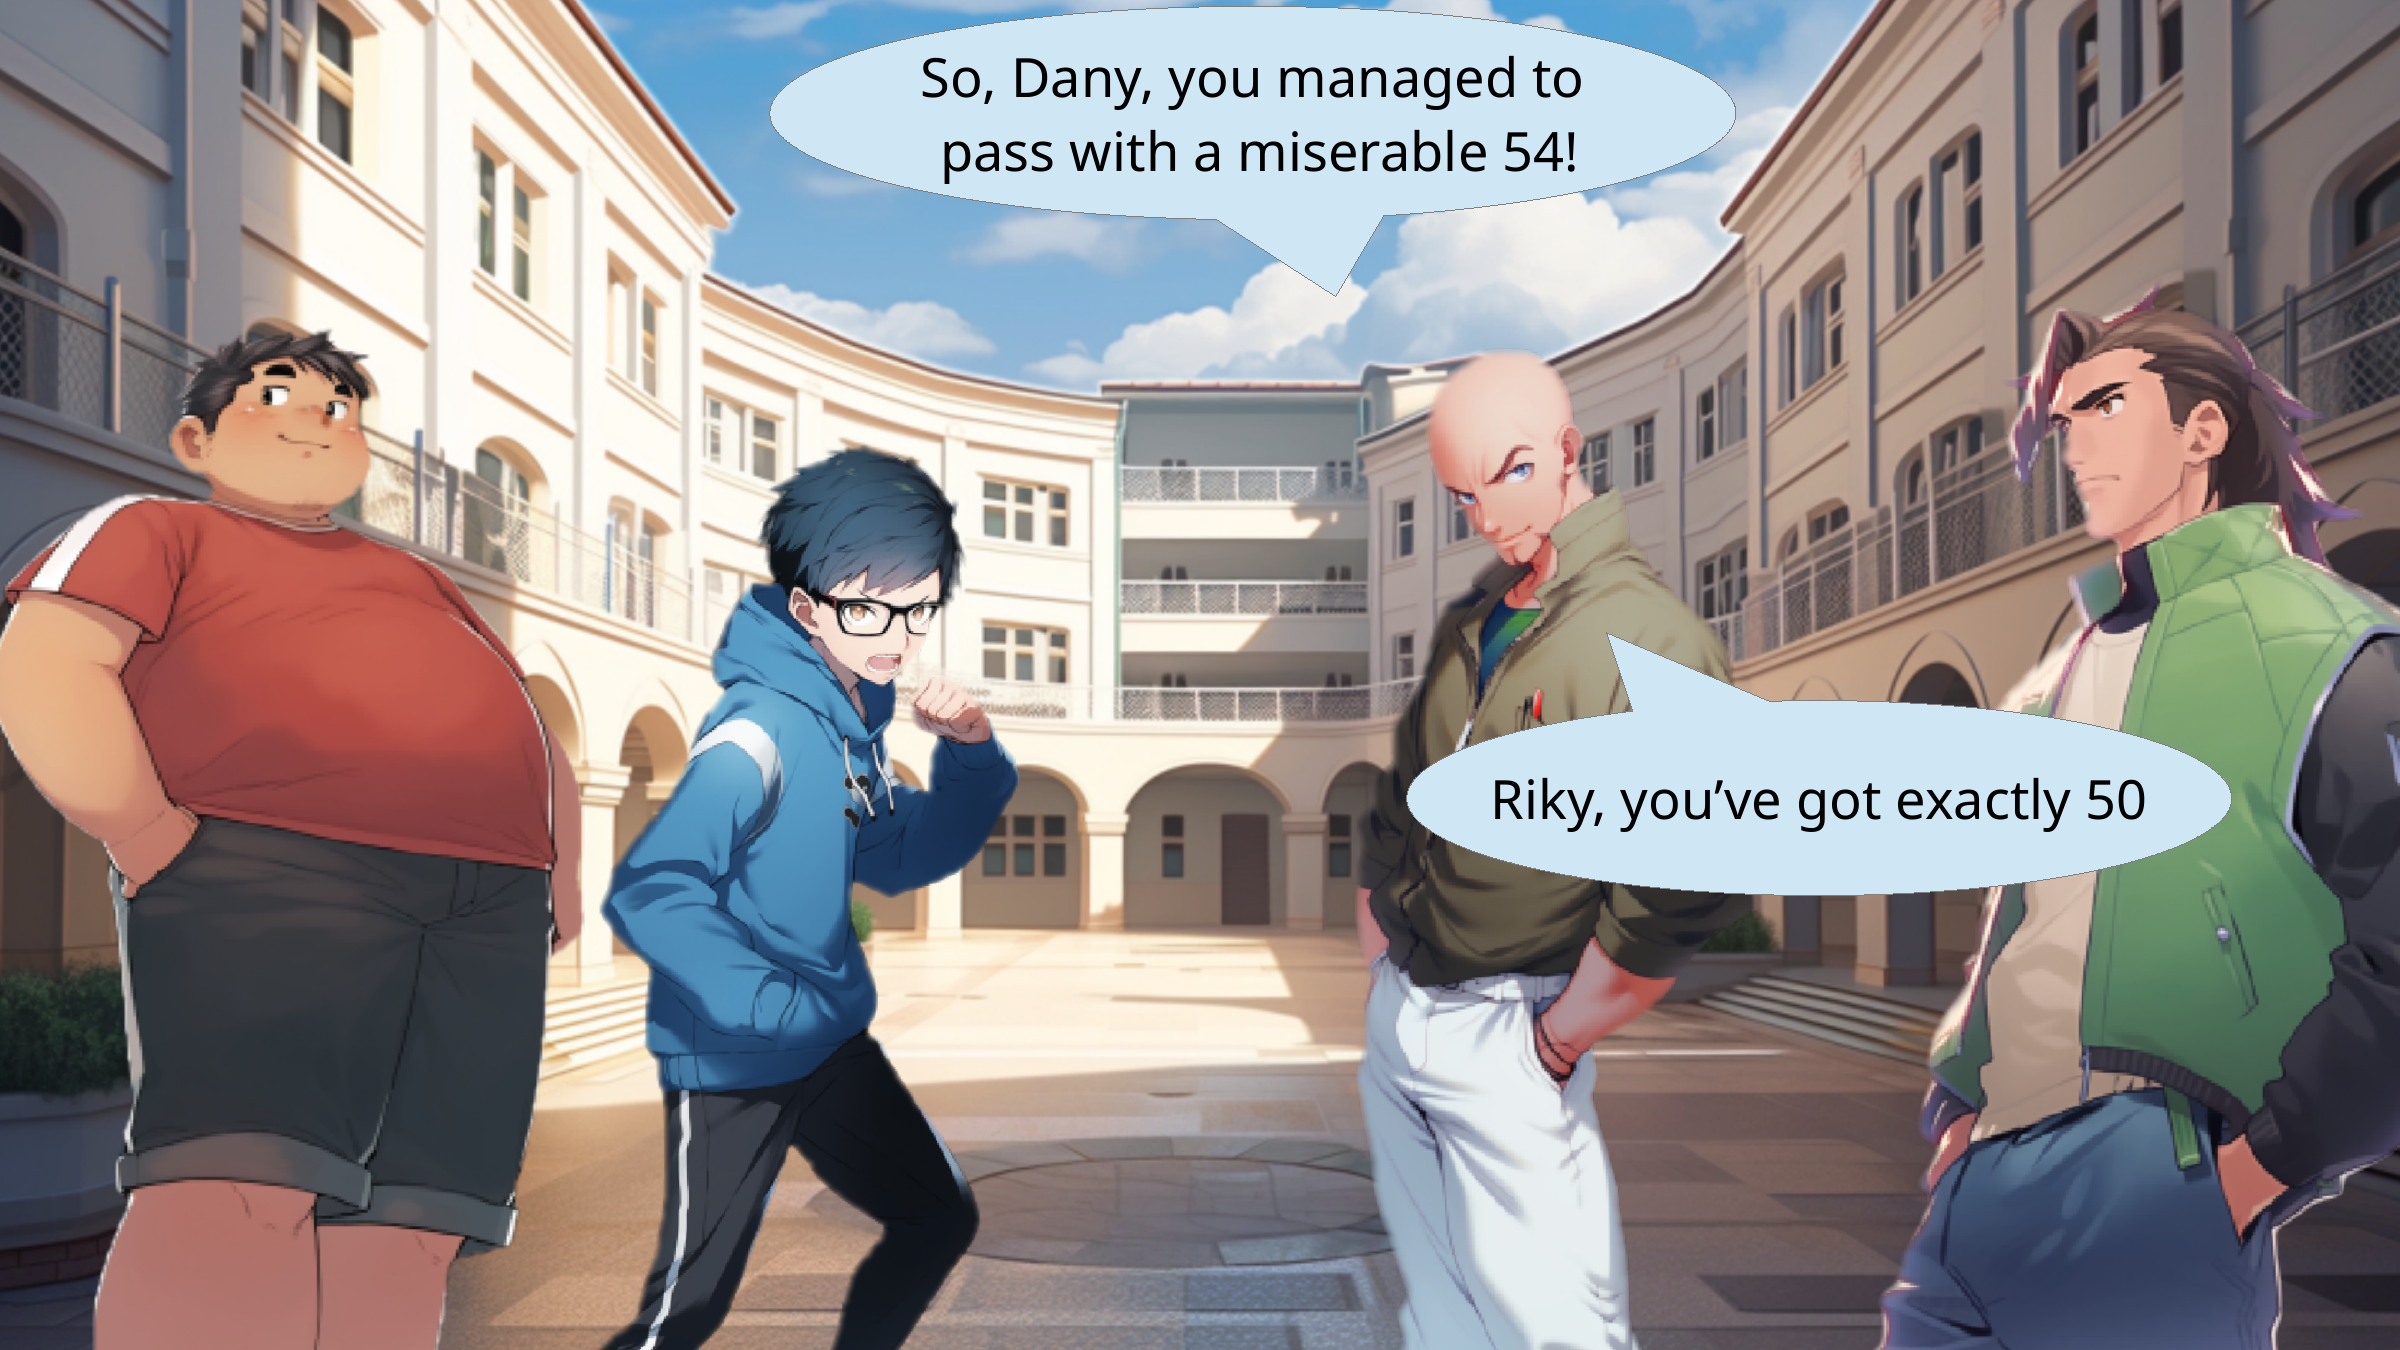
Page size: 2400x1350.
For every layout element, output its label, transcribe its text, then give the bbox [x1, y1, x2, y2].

picture [0, 0, 2400, 1350]
text_box So, Dany, you managed to pass with a miserable 54! [769, 6, 1736, 297]
text_box Riky, you’ve got exactly 50 [1406, 632, 2232, 896]
